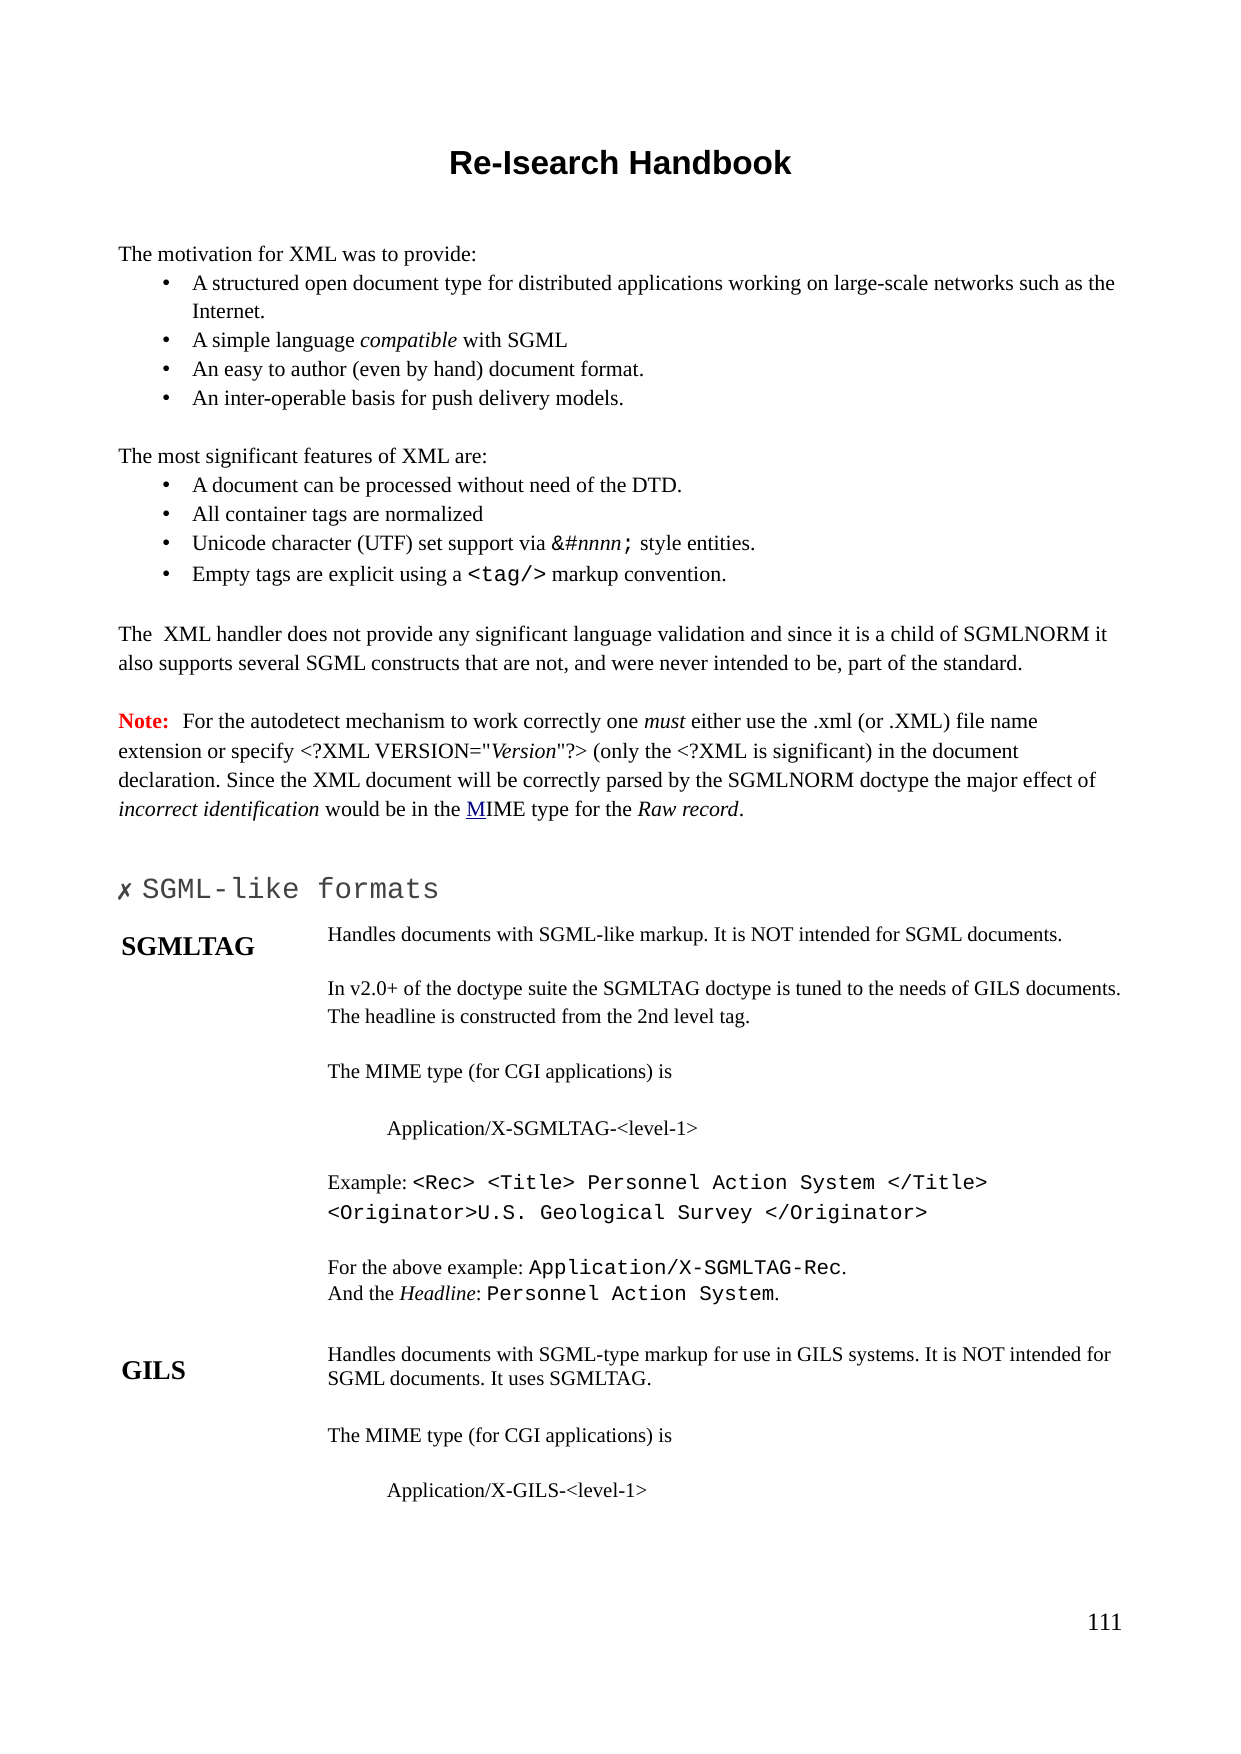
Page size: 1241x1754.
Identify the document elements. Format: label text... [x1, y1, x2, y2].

list An easy to author (even by hand) document format. [162, 356, 1122, 382]
table_cell Handles documents with SGML-type markup for use in GILS systems. It is NOT intended for SGML documents. It uses SGMLTAG. The MIME type (for CGI applications) is Application/X-GILS-<level-1> [325, 1339, 1157, 1534]
text Note: For the autodetect mechanism to work correctly one must either use the .xml (or .XML) file name extension or specify <?XML VERSION="Version"?> (only the <?XML is significant) in the document declaration. Since the XML document will be correctly parsed by the SGMLNORM doctype the major effect of incorrect identification would be in the MIME type for the Raw record. [118, 708, 1122, 822]
table_header SGMLTAG [118, 915, 324, 1339]
subtitle SGML-like formats [118, 874, 1122, 907]
list A structured open document type for distributed applications working on large-scale networks such as the Internet. [162, 269, 1122, 324]
text The XML handler does not provide any significant language validation and since it is a child of SGMLNORM it also supports several SGML constructs that are not, and were never intended to be, part of the standard. [118, 621, 1122, 675]
text The most significant features of XML are: [118, 443, 1122, 468]
list Unicode character (UTF) set support via &#nnnn; style entities. [162, 530, 1122, 557]
table_header Handles documents with SGML-like markup. It is NOT intended for SGML documents. In v2.0+ of the doctype suite the SGMLTAG doctype is tuned to the needs of GILS documents. The headline is constructed from the 2nd level tag. The MIME type (for CGI applications) is Application/X-SGMLTAG-<level-1> Example: <Rec> <Title> Personnel Action System </Title> <Originator>U.S. Geological Survey </Originator> For the above example: Application/X-SGMLTAG-Rec. And the Headline: Personnel Action System. [325, 915, 1157, 1339]
list All container tags are normalized [162, 501, 1122, 526]
table_cell GILS [118, 1339, 324, 1534]
text The motivation for XML was to provide: [118, 241, 1122, 266]
list A document can be processed without need of the DTD. [162, 472, 1122, 497]
list Empty tags are explicit using a <tag/> markup convention. [162, 561, 1122, 588]
list An inter-operable basis for push delivery models. [162, 385, 1122, 411]
list A simple language compatible with SGML [162, 327, 1122, 353]
